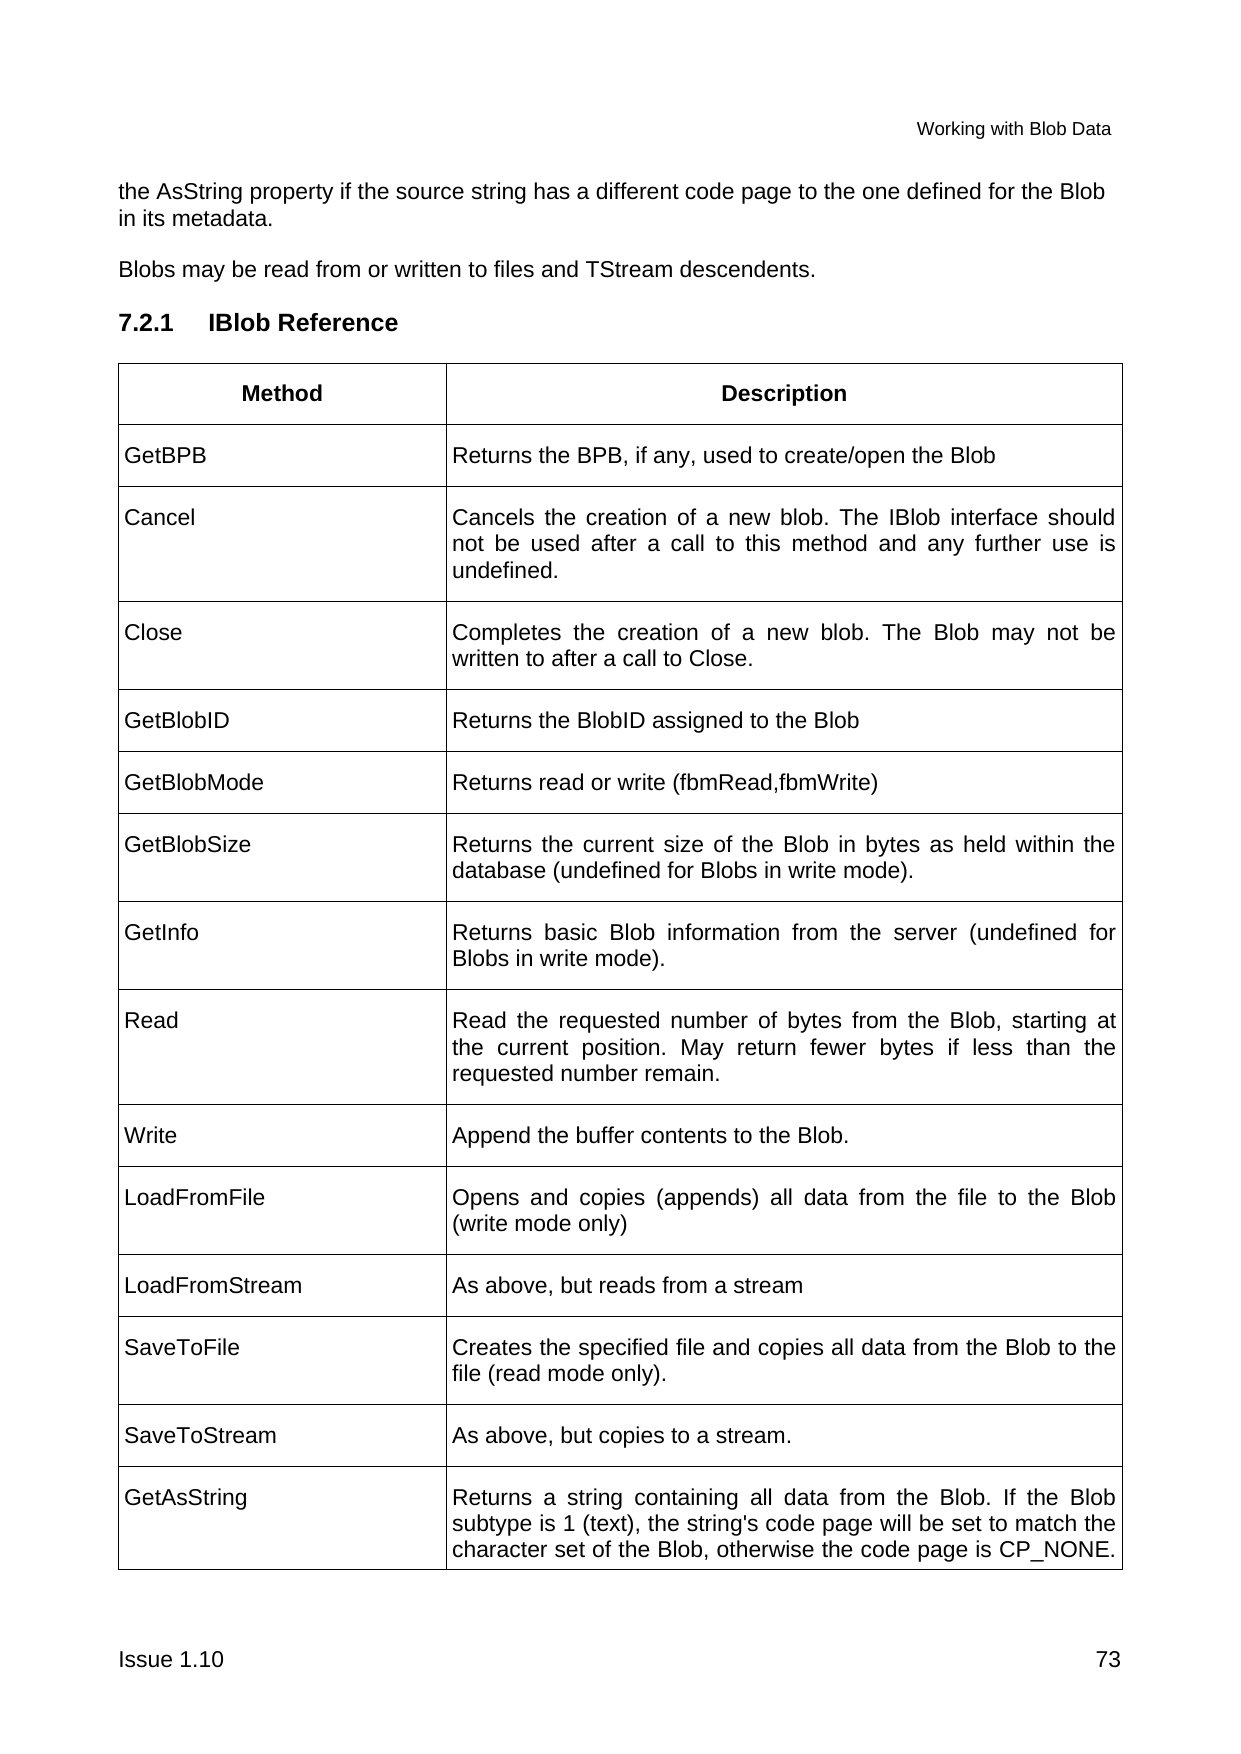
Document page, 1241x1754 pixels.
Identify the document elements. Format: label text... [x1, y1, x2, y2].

text the AsString property if the source string has a different code page to the one defined for the Blob in its metadata. [118, 178, 1122, 231]
table_cell As above, but reads from a stream [447, 1255, 1122, 1316]
table_cell GetBlobMode [119, 752, 446, 813]
table_cell LoadFromFile [119, 1167, 446, 1254]
table_cell As above, but copies to a stream. [447, 1405, 1122, 1466]
table_cell GetInfo [119, 902, 446, 989]
table_cell LoadFromStream [119, 1255, 446, 1316]
table_cell Read [119, 990, 446, 1104]
table_cell Returns a string containing all data from the Blob. If the Blob subtype is 1 (text), the string's code page will be set to match the character set of the Blob, otherwise the code page is CP_NONE. [447, 1467, 1122, 1568]
table_cell Returns the current size of the Blob in bytes as held within the database (undefined for Blobs in write mode). [447, 814, 1122, 901]
table_cell Returns read or write (fbmRead,fbmWrite) [447, 752, 1122, 813]
table_header Method [119, 364, 446, 424]
table_cell Completes the creation of a new blob. The Blob may not be written to after a call to Close. [447, 602, 1122, 689]
table_cell SaveToStream [119, 1405, 446, 1466]
table_cell Returns the BlobID assigned to the Blob [447, 690, 1122, 751]
table_cell Append the buffer contents to the Blob. [447, 1105, 1122, 1166]
table_cell GetBlobSize [119, 814, 446, 901]
table_cell Close [119, 602, 446, 689]
subtitle IBlob Reference [118, 308, 1122, 337]
text Blobs may be read from or written to files and TStream descendents. [118, 256, 1122, 283]
table_cell Returns basic Blob information from the server (undefined for Blobs in write mode). [447, 902, 1122, 989]
table_cell GetBPB [119, 425, 446, 486]
table_cell Read the requested number of bytes from the Blob, starting at the current position. May return fewer bytes if less than the requested number remain. [447, 990, 1122, 1104]
table_cell GetAsString [119, 1467, 446, 1568]
table_cell Cancel [119, 487, 446, 601]
table_cell Creates the specified file and copies all data from the Blob to the file (read mode only). [447, 1317, 1122, 1404]
table_cell GetBlobID [119, 690, 446, 751]
table_cell Write [119, 1105, 446, 1166]
table_cell Cancels the creation of a new blob. The IBlob interface should not be used after a call to this method and any further use is undefined. [447, 487, 1122, 601]
table_cell SaveToFile [119, 1317, 446, 1404]
table_cell Returns the BPB, if any, used to create/open the Blob [447, 425, 1122, 486]
table_header Description [447, 364, 1122, 424]
table_cell Opens and copies (appends) all data from the file to the Blob (write mode only) [447, 1167, 1122, 1254]
